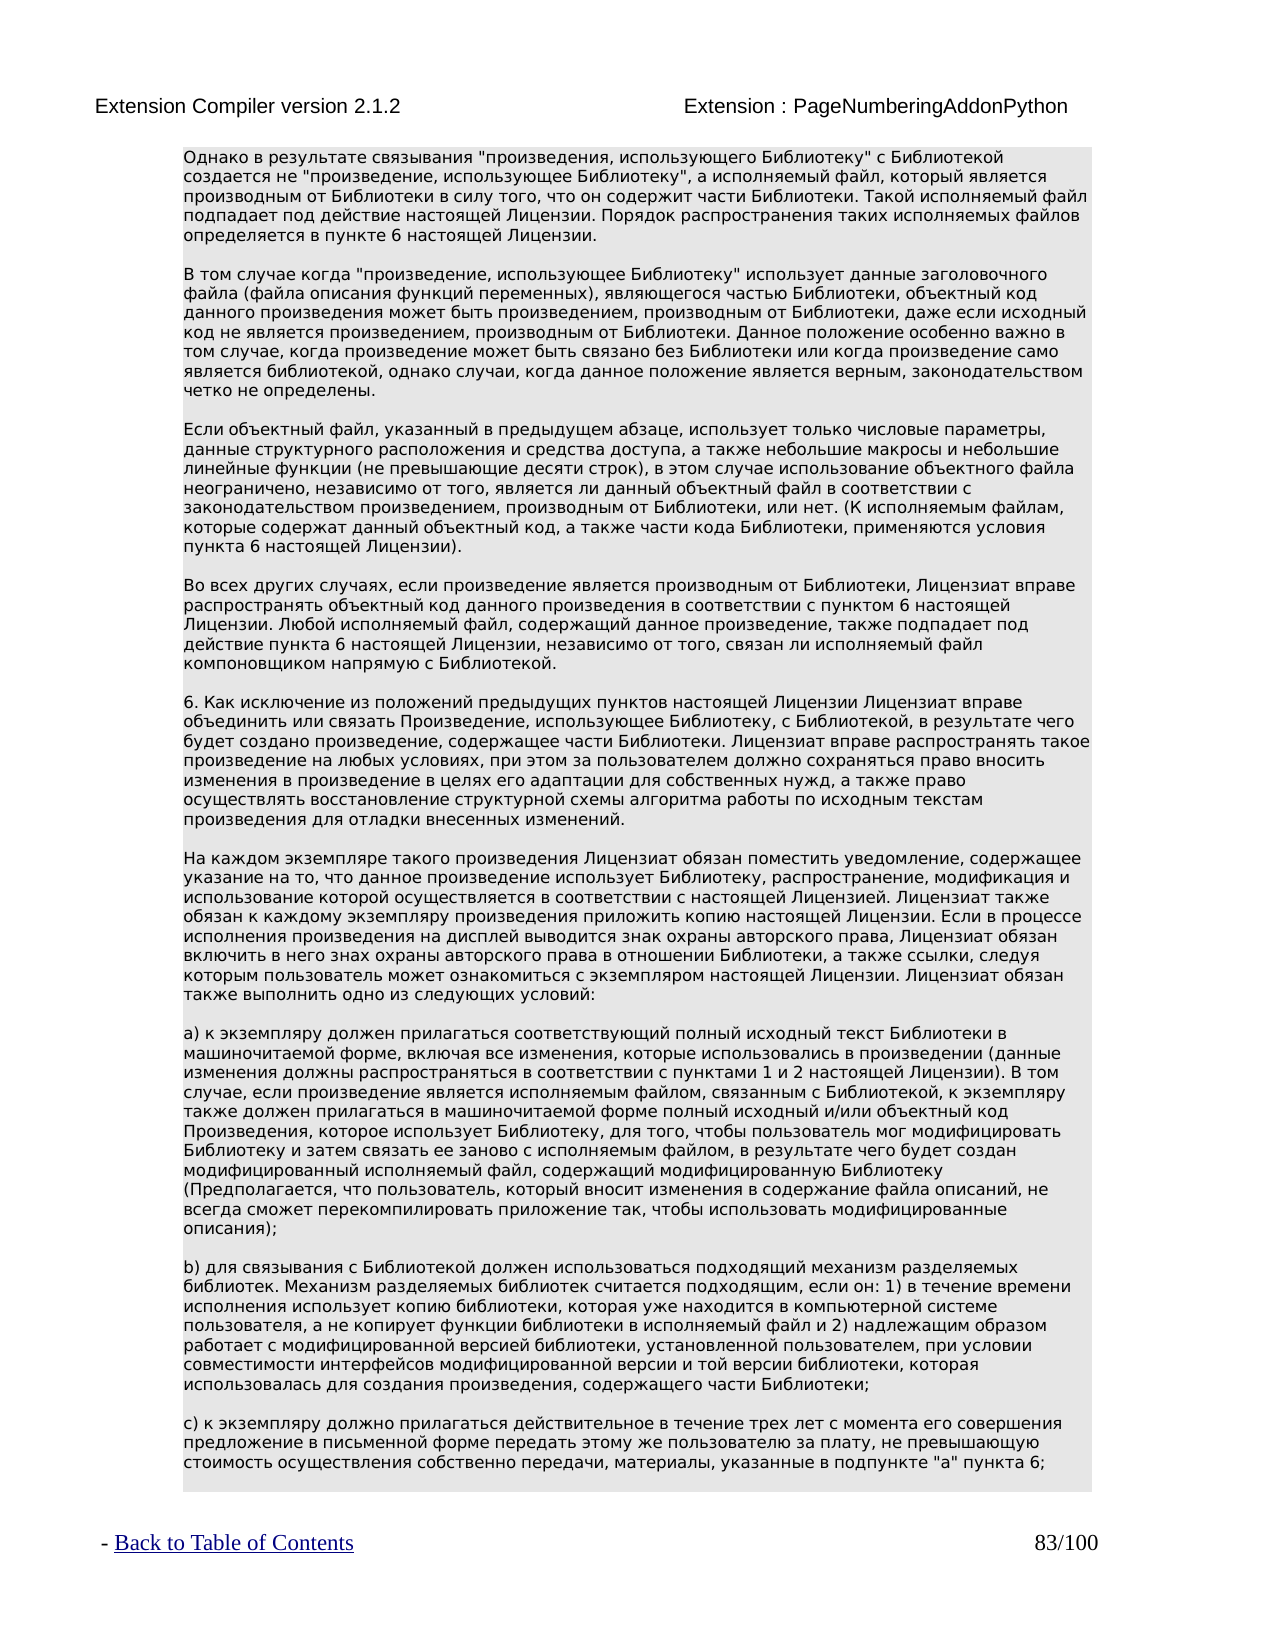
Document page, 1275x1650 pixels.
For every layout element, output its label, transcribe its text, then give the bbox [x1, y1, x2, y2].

text c) к экземпляру должно прилагаться действительное в течение трех лет с момента его совершения предложение в письменной форме передать этому же пользователю за плату, не превышающую стоимость осуществления собственно передачи, материалы, указанные в подпункте "а" пункта 6; [183, 1414, 1092, 1472]
text На каждом экземпляре такого произведения Лицензиат обязан поместить уведомление, содержащее указание на то, что данное произведение использует Библиотеку, распространение, модификация и использование которой осуществляется в соответствии с настоящей Лицензией. Лицензиат также обязан к каждому экземпляру произведения приложить копию настоящей Лицензии. Если в процессе исполнения произведения на дисплей выводится знак охраны авторского права, Лицензиат обязан включить в него знах охраны авторского права в отношении Библиотеки, а также ссылки, следуя которым пользователь может ознакомиться с экземпляром настоящей Лицензии. Лицензиат обязан также выполнить одно из следующих условий: [183, 849, 1092, 1004]
text Если объектный файл, указанный в предыдущем абзаце, использует только числовые параметры, данные структурного расположения и средства доступа, а также небольшие макросы и небольшие линейные функции (не превышающие десяти строк), в этом случае использование объектного файла неограничено, независимо от того, является ли данный объектный файл в соответствии с законодательством произведением, производным от Библиотеки, или нет. (К исполняемым файлам, которые содержат данный объектный код, а также части кода Библиотеки, применяются условия пункта 6 настоящей Лицензии). [183, 420, 1092, 557]
text b) для связывания с Библиотекой должен использоваться подходящий механизм разделяемых библиотек. Механизм разделяемых библиотек считается подходящим, если он: 1) в течение времени исполнения использует копию библиотеки, которая уже находится в компьютерной системе пользователя, а не копирует функции библиотеки в исполняемый файл и 2) надлежащим образом работает с модифицированной версией библиотеки, установленной пользователем, при условии совместимости интерфейсов модифицированной версии и той версии библиотеки, которая использовалась для создания произведения, содержащего части Библиотеки; [183, 1258, 1092, 1394]
text Во всех других случаях, если произведение является производным от Библиотеки, Лицензиат вправе распространять объектный код данного произведения в соответствии с пунктом 6 настоящей Лицензии. Любой исполняемый файл, содержащий данное произведение, также подпадает под действие пункта 6 настоящей Лицензии, независимо от того, связан ли исполняемый файл компоновщиком напрямую с Библиотекой. [183, 576, 1092, 673]
text В том случае когда "произведение, использующее Библиотеку" использует данные заголовочного файла (файла описания функций переменных), являющегося частью Библиотеки, объектный код данного произведения может быть произведением, производным от Библиотеки, даже если исходный код не является произведением, производным от Библиотеки. Данное положение особенно важно в том случае, когда произведение может быть связано без Библиотеки или когда произведение само является библиотекой, однако случаи, когда данное положение является верным, законодательством четко не определены. [183, 264, 1092, 401]
text а) к экземпляру должен прилагаться соответствующий полный исходный текст Библиотеки в машиночитаемой форме, включая все изменения, которые использовались в произведении (данные изменения должны распространяться в соответствии с пунктами 1 и 2 настоящей Лицензии). В том случае, если произведение является исполняемым файлом, связанным с Библиотекой, к экземпляру также должен прилагаться в машиночитаемой форме полный исходный и/или объектный код Произведения, которое использует Библиотеку, для того, чтобы пользователь мог модифицировать Библиотеку и затем связать ее заново с исполняемым файлом, в результате чего будет создан модифицированный исполняемый файл, содержащий модифицированную Библиотеку (Предполагается, что пользователь, который вносит изменения в содержание файла описаний, не всегда сможет перекомпилировать приложение так, чтобы использовать модифицированные описания); [183, 1024, 1092, 1238]
text 6. Как исключение из положений предыдущих пунктов настоящей Лицензии Лицензиат вправе объединить или связать Произведение, использующее Библиотеку, с Библиотекой, в результате чего будет создано произведение, содержащее части Библиотеки. Лицензиат вправе распространять такое произведение на любых условиях, при этом за пользователем должно сохраняться право вносить изменения в произведение в целях его адаптации для собственных нужд, а также право осуществлять восстановление структурной схемы алгоритма работы по исходным текстам произведения для отладки внесенных изменений. [183, 693, 1092, 829]
text Однако в результате связывания "произведения, использующего Библиотеку" с Библиотекой создается не "произведение, использующее Библиотеку", а исполняемый файл, который является производным от Библиотеки в силу того, что он содержит части Библиотеки. Такой исполняемый файл подпадает под действие настоящей Лицензии. Порядок распространения таких исполняемых файлов определяется в пункте 6 настоящей Лицензии. [183, 147, 1092, 245]
